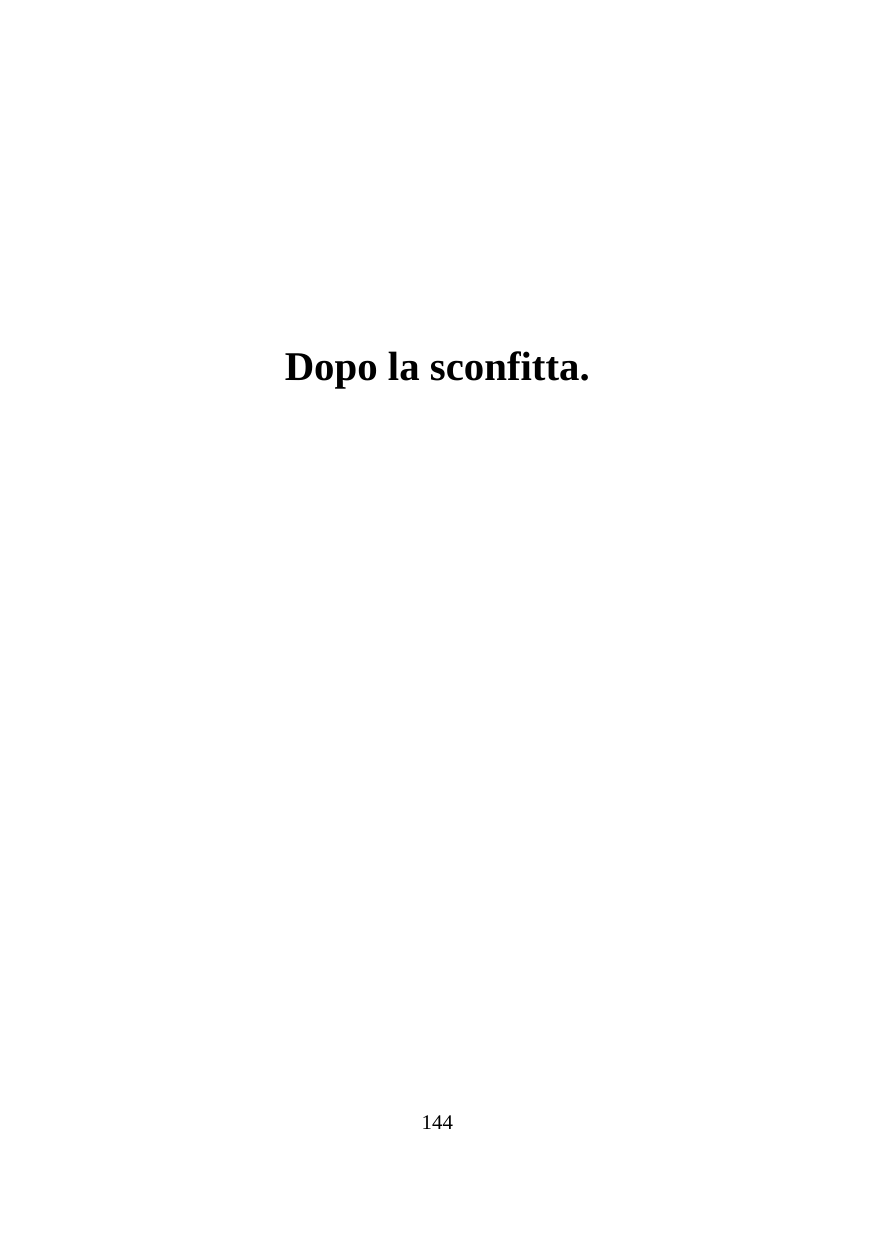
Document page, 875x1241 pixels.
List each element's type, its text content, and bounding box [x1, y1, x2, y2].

subtitle Dopo la sconfitta. [106, 342, 768, 389]
